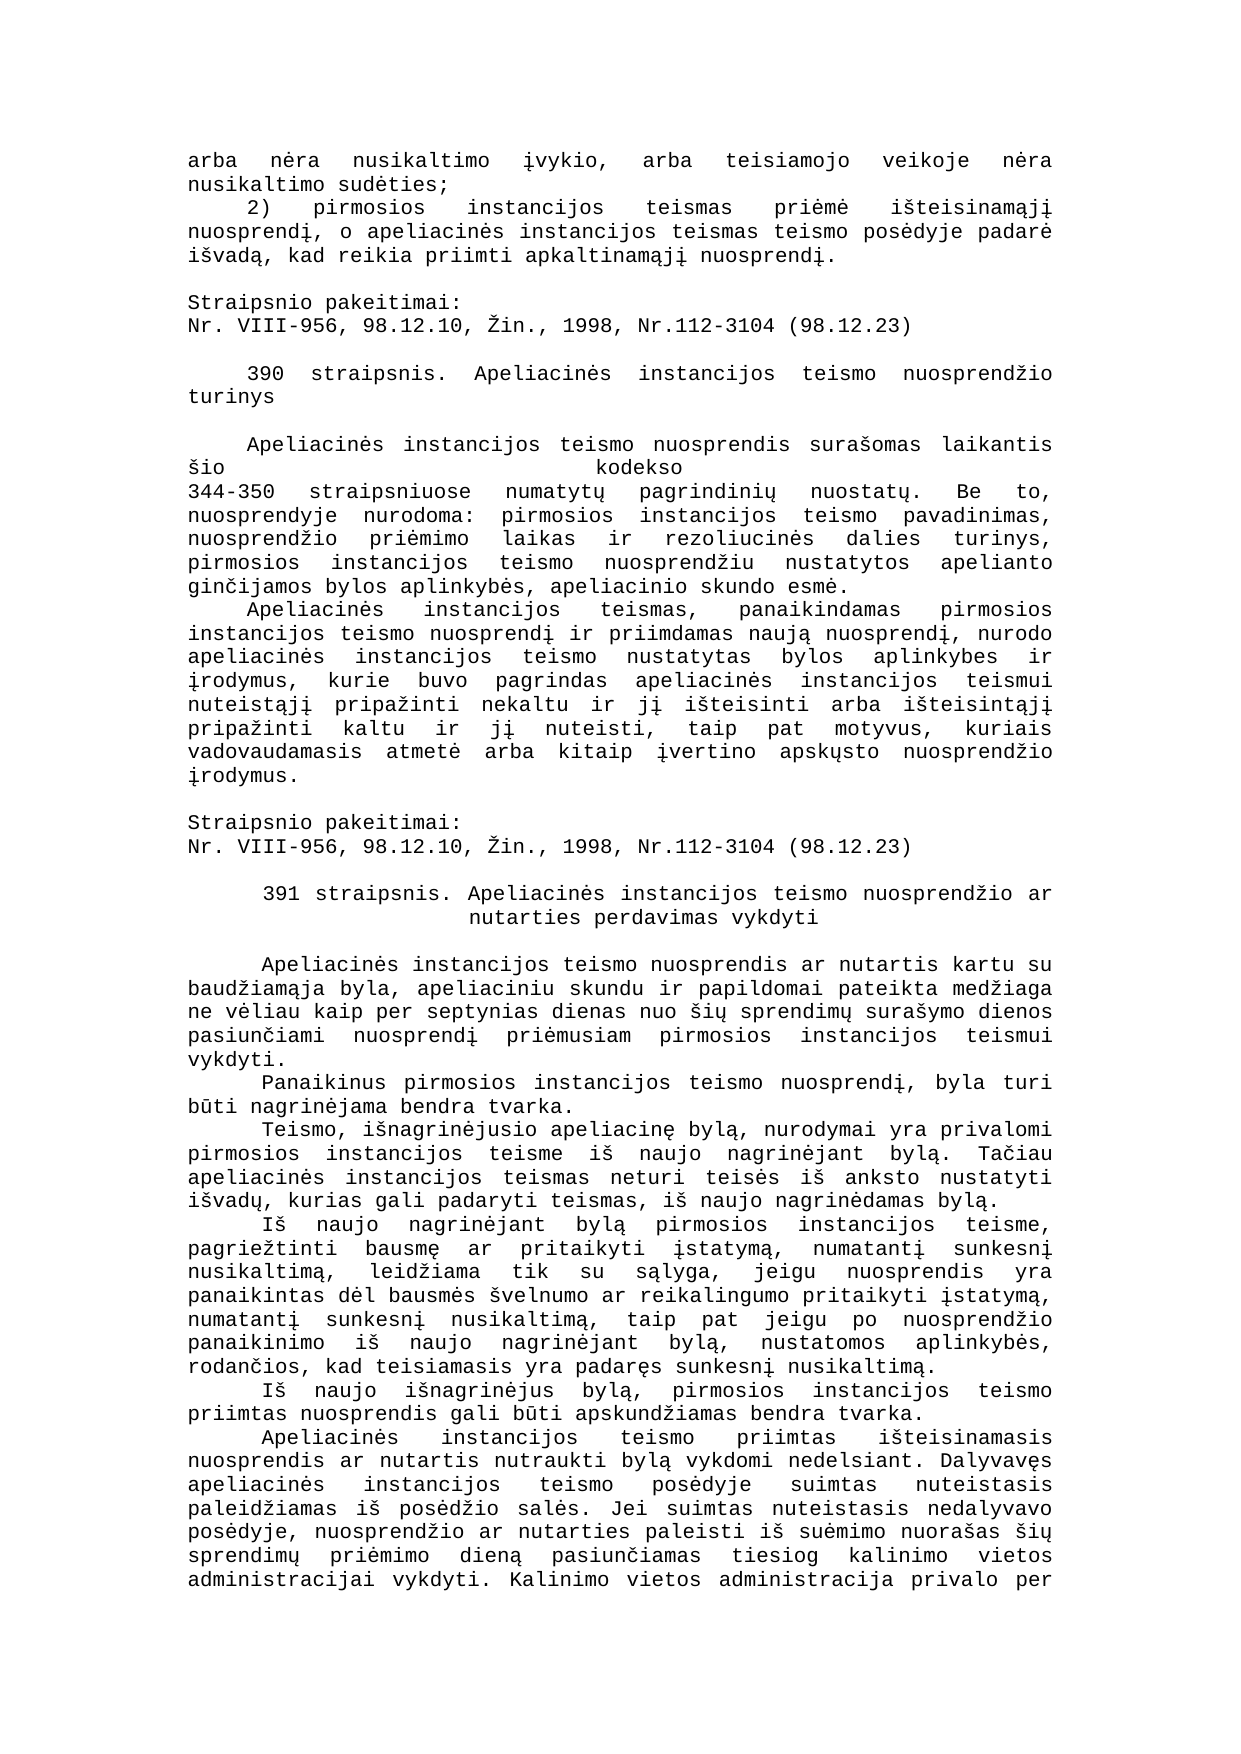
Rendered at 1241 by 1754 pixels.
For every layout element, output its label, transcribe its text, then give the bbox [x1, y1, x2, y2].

text Nr. VIII-956, 98.12.10, Žin., 1998, Nr.112-3104 (98.12.23) [187, 316, 1053, 339]
text 391 straipsnis. Apeliacinės instancijos teismo nuosprendžio ar nutarties perdavimas vykdyti [262, 883, 1053, 930]
text Apeliacinės instancijos teismo priimtas išteisinamasis nuosprendis ar nutartis nutraukti bylą vykdomi nedelsiant. Dalyvavęs apeliacinės instancijos teismo posėdyje suimtas nuteistasis paleidžiamas iš posėdžio salės. Jei suimtas nuteistasis nedalyvavo posėdyje, nuosprendžio ar nutarties paleisti iš suėmimo nuorašas šių sprendimų priėmimo dieną pasiunčiamas tiesiog kalinimo vietos administracijai vykdyti. Kalinimo vietos administracija privalo per [187, 1427, 1053, 1592]
text Apeliacinės instancijos teismo nuosprendis ar nutartis kartu su baudžiamąja byla, apeliaciniu skundu ir papildomai pateikta medžiaga ne vėliau kaip per septynias dienas nuo šių sprendimų surašymo dienos pasiunčiami nuosprendį priėmusiam pirmosios instancijos teismui vykdyti. [187, 954, 1053, 1072]
text Iš naujo nagrinėjant bylą pirmosios instancijos teisme, pagriežtinti bausmę ar pritaikyti įstatymą, numatantį sunkesnį nusikaltimą, leidžiama tik su sąlyga, jeigu nuosprendis yra panaikintas dėl bausmės švelnumo ar reikalingumo pritaikyti įstatymą, numatantį sunkesnį nusikaltimą, taip pat jeigu po nuosprendžio panaikinimo iš naujo nagrinėjant bylą, nustatomos aplinkybės, rodančios, kad teisiamasis yra padaręs sunkesnį nusikaltimą. [187, 1214, 1053, 1379]
text arba nėra nusikaltimo įvykio, arba teisiamojo veikoje nėra nusikaltimo sudėties; [187, 150, 1053, 197]
text 2) pirmosios instancijos teismas priėmė išteisinamąjį nuosprendį, o apeliacinės instancijos teismas teismo posėdyje padarė išvadą, kad reikia priimti apkaltinamąjį nuosprendį. [187, 197, 1053, 268]
text Apeliacinės instancijos teismo nuosprendis surašomas laikantis šio kodekso 344-350 straipsniuose numatytų pagrindinių nuostatų. Be to, nuosprendyje nurodoma: pirmosios instancijos teismo pavadinimas, nuosprendžio priėmimo laikas ir rezoliucinės dalies turinys, pirmosios instancijos teismo nuosprendžiu nustatytos apelianto ginčijamos bylos aplinkybės, apeliacinio skundo esmė. [187, 434, 1053, 599]
text Teismo, išnagrinėjusio apeliacinę bylą, nurodymai yra privalomi pirmosios instancijos teisme iš naujo nagrinėjant bylą. Tačiau apeliacinės instancijos teismas neturi teisės iš anksto nustatyti išvadų, kurias gali padaryti teismas, iš naujo nagrinėdamas bylą. [187, 1119, 1053, 1214]
text Straipsnio pakeitimai: [187, 812, 1053, 836]
text Panaikinus pirmosios instancijos teismo nuosprendį, byla turi būti nagrinėjama bendra tvarka. [187, 1072, 1053, 1119]
text Straipsnio pakeitimai: [187, 292, 1053, 316]
text Apeliacinės instancijos teismas, panaikindamas pirmosios instancijos teismo nuosprendį ir priimdamas naują nuosprendį, nurodo apeliacinės instancijos teismo nustatytas bylos aplinkybes ir įrodymus, kurie buvo pagrindas apeliacinės instancijos teismui nuteistąjį pripažinti nekaltu ir jį išteisinti arba išteisintąjį pripažinti kaltu ir jį nuteisti, taip pat motyvus, kuriais vadovaudamasis atmetė arba kitaip įvertino apskųsto nuosprendžio įrodymus. [187, 599, 1053, 788]
text 390 straipsnis. Apeliacinės instancijos teismo nuosprendžio turinys [187, 363, 1053, 410]
text Iš naujo išnagrinėjus bylą, pirmosios instancijos teismo priimtas nuosprendis gali būti apskundžiamas bendra tvarka. [187, 1379, 1053, 1427]
text Nr. VIII-956, 98.12.10, Žin., 1998, Nr.112-3104 (98.12.23) [187, 836, 1053, 859]
